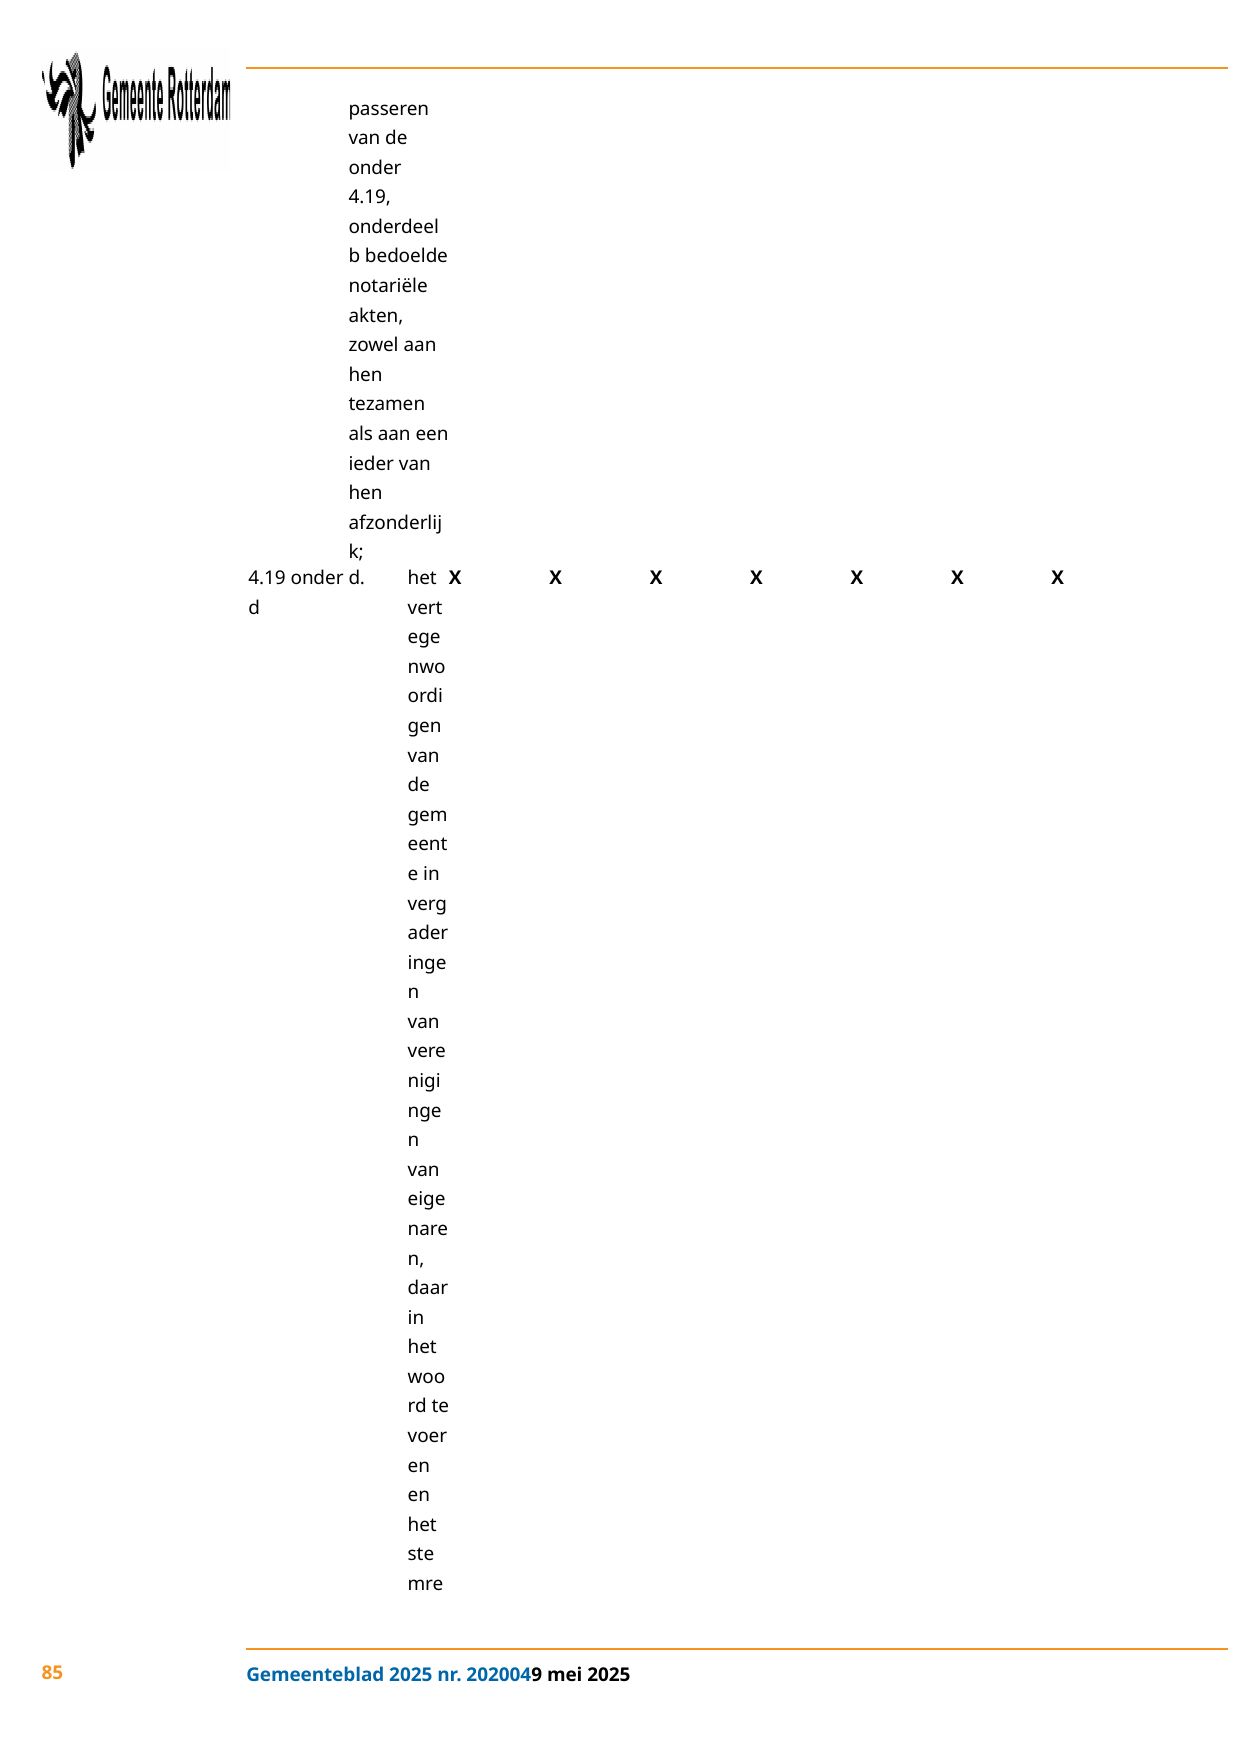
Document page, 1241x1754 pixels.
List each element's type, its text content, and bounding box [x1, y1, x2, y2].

table_cell [549, 95, 649, 564]
table_cell X [549, 564, 649, 1596]
table_cell het vertegenwoordigen van de gemeente in vergaderingen van verenigingen van eigenaren, daarin het woord te voeren en het stemre [348, 564, 449, 1596]
table_cell X [650, 564, 750, 1596]
table_cell passeren van de onder 4.19, onderdeel b bedoelde notariële akten, zowel aan hen tezamen als aan een ieder van hen afzonderlijk; [348, 95, 449, 564]
table_cell X [449, 564, 549, 1596]
table_cell [248, 95, 348, 564]
table_cell [650, 95, 750, 564]
table_cell [449, 95, 549, 564]
table_cell X [850, 564, 951, 1596]
table_cell 4.19 onder d [248, 564, 348, 1596]
table_cell X [750, 564, 850, 1596]
table_cell [750, 95, 850, 564]
table_cell [1051, 95, 1152, 564]
table_cell X [1051, 564, 1152, 1596]
picture [41, 47, 231, 172]
table_cell [951, 95, 1051, 564]
table_cell X [951, 564, 1051, 1596]
table_cell [850, 95, 951, 564]
